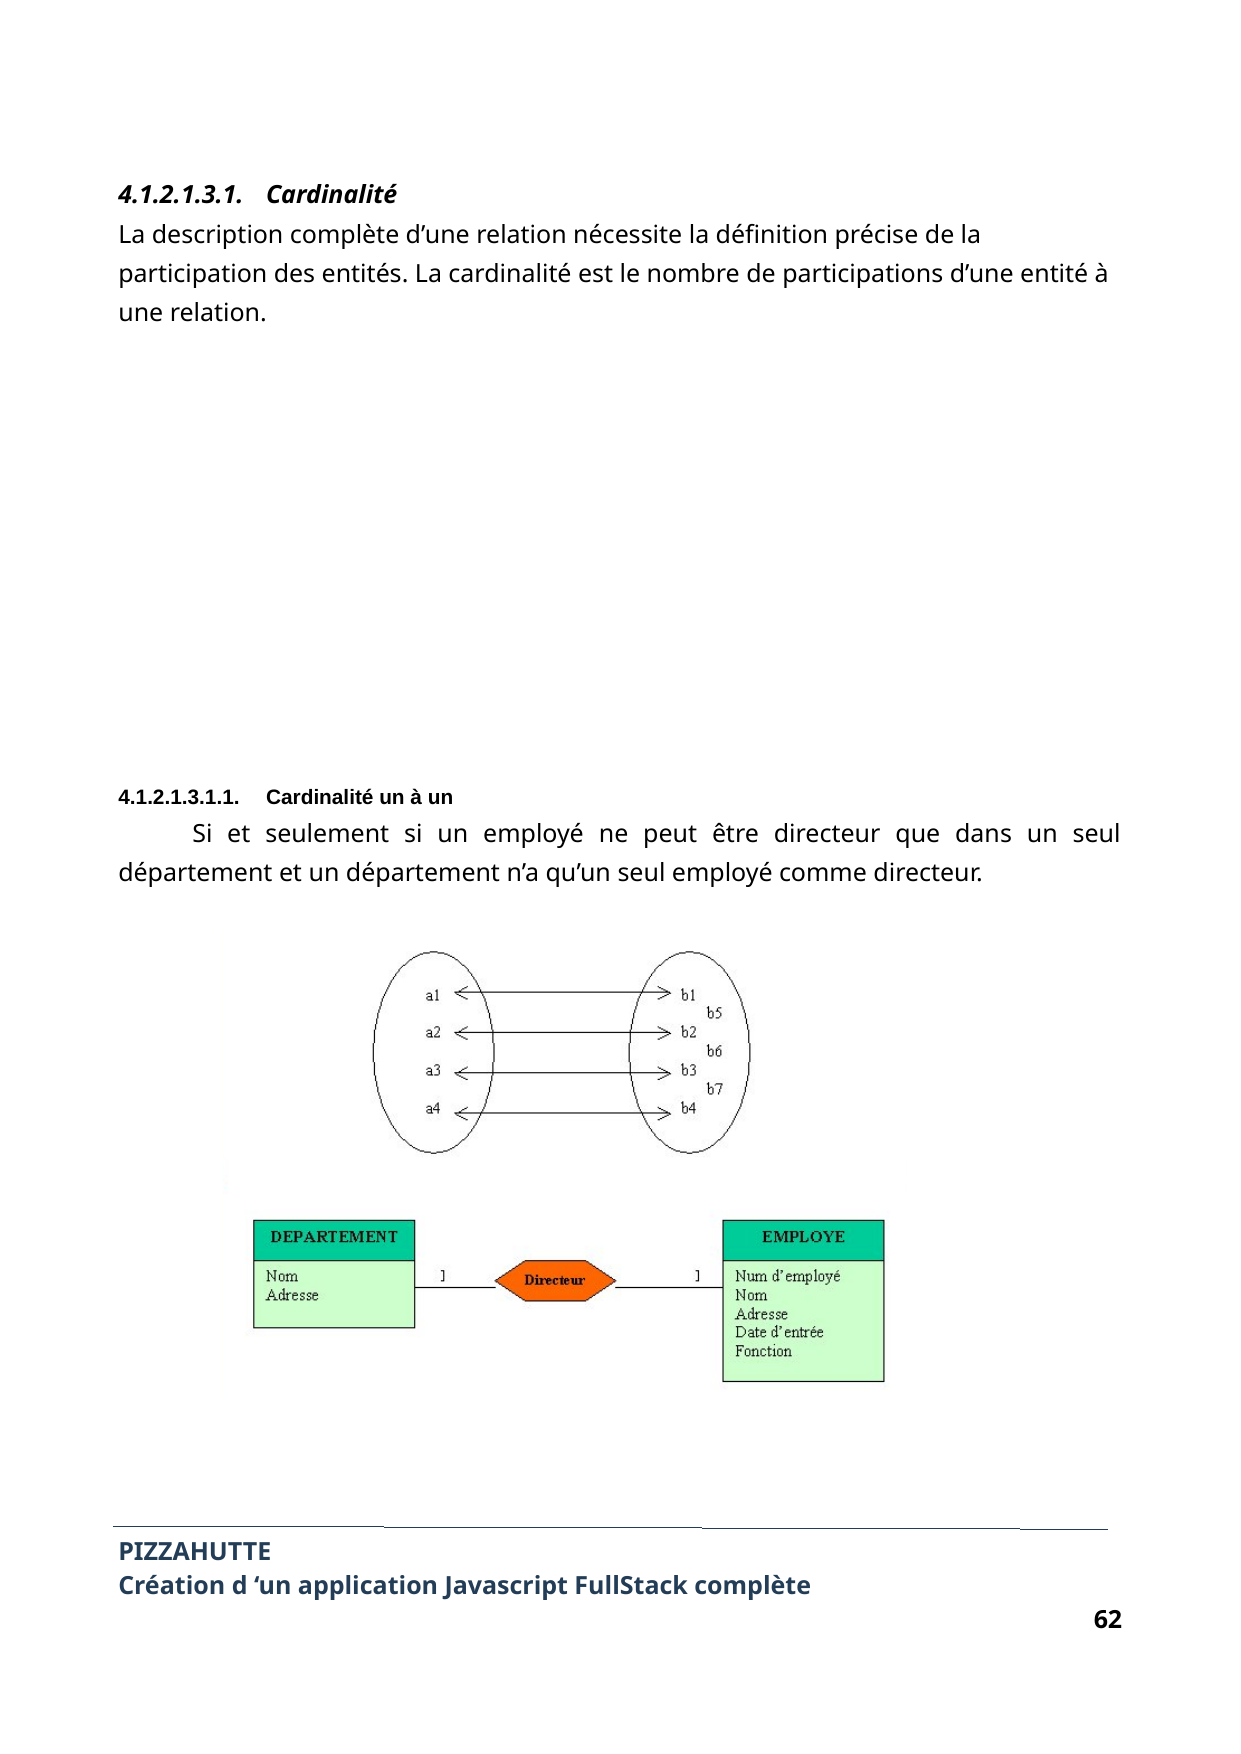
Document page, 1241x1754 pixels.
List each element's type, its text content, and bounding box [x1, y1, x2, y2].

subtitle Cardinalité [118, 176, 1122, 210]
subtitle Cardinalité un à un [118, 785, 1122, 809]
text Si et seulement si un employé ne peut être directeur que dans un seul département et un département n’a qu’un seul employé comme directeur. [118, 815, 1122, 888]
picture [222, 930, 908, 1400]
text La description complète d’une relation nécessite la définition précise de la participation des entités. La cardinalité est le nombre de participations d’une entité à une relation. [118, 217, 1122, 329]
